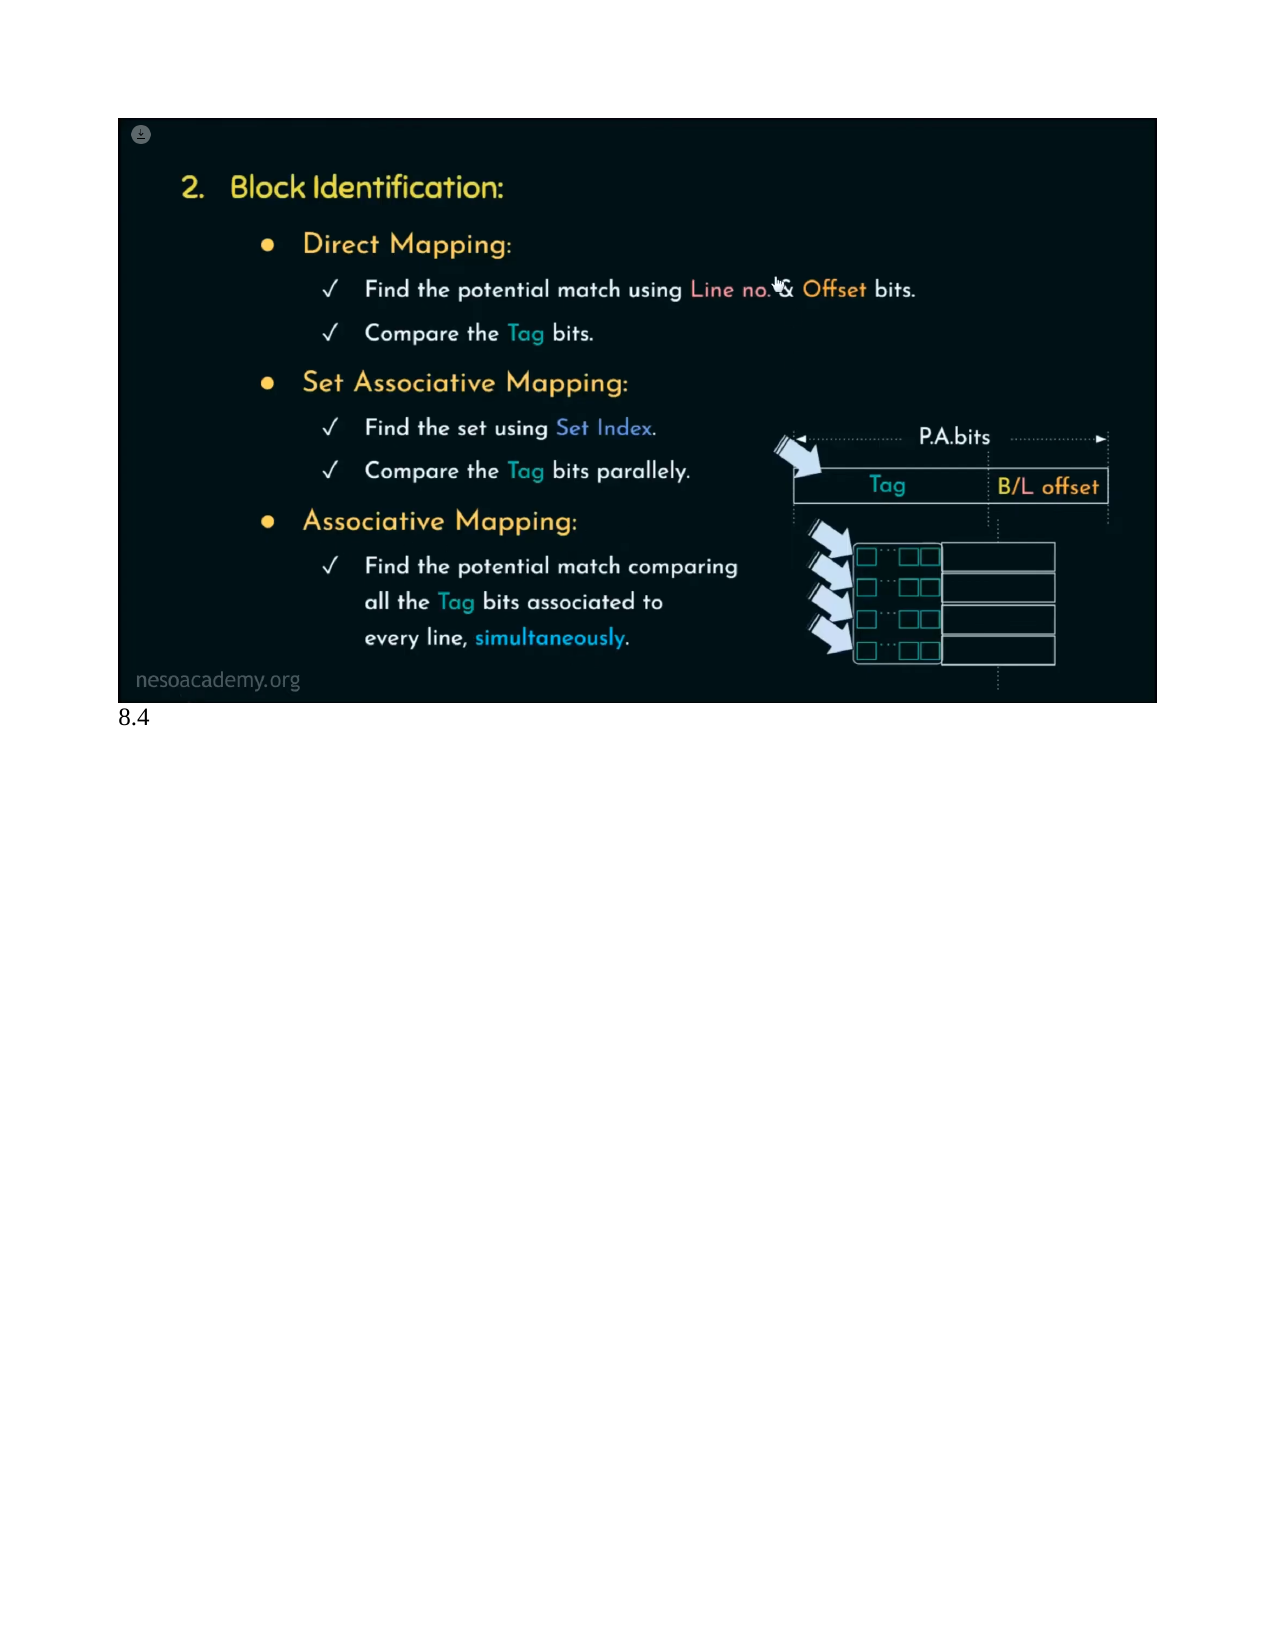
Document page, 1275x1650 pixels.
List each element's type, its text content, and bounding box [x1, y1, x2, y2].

picture [118, 118, 1157, 703]
text 8.4 [118, 703, 1157, 731]
